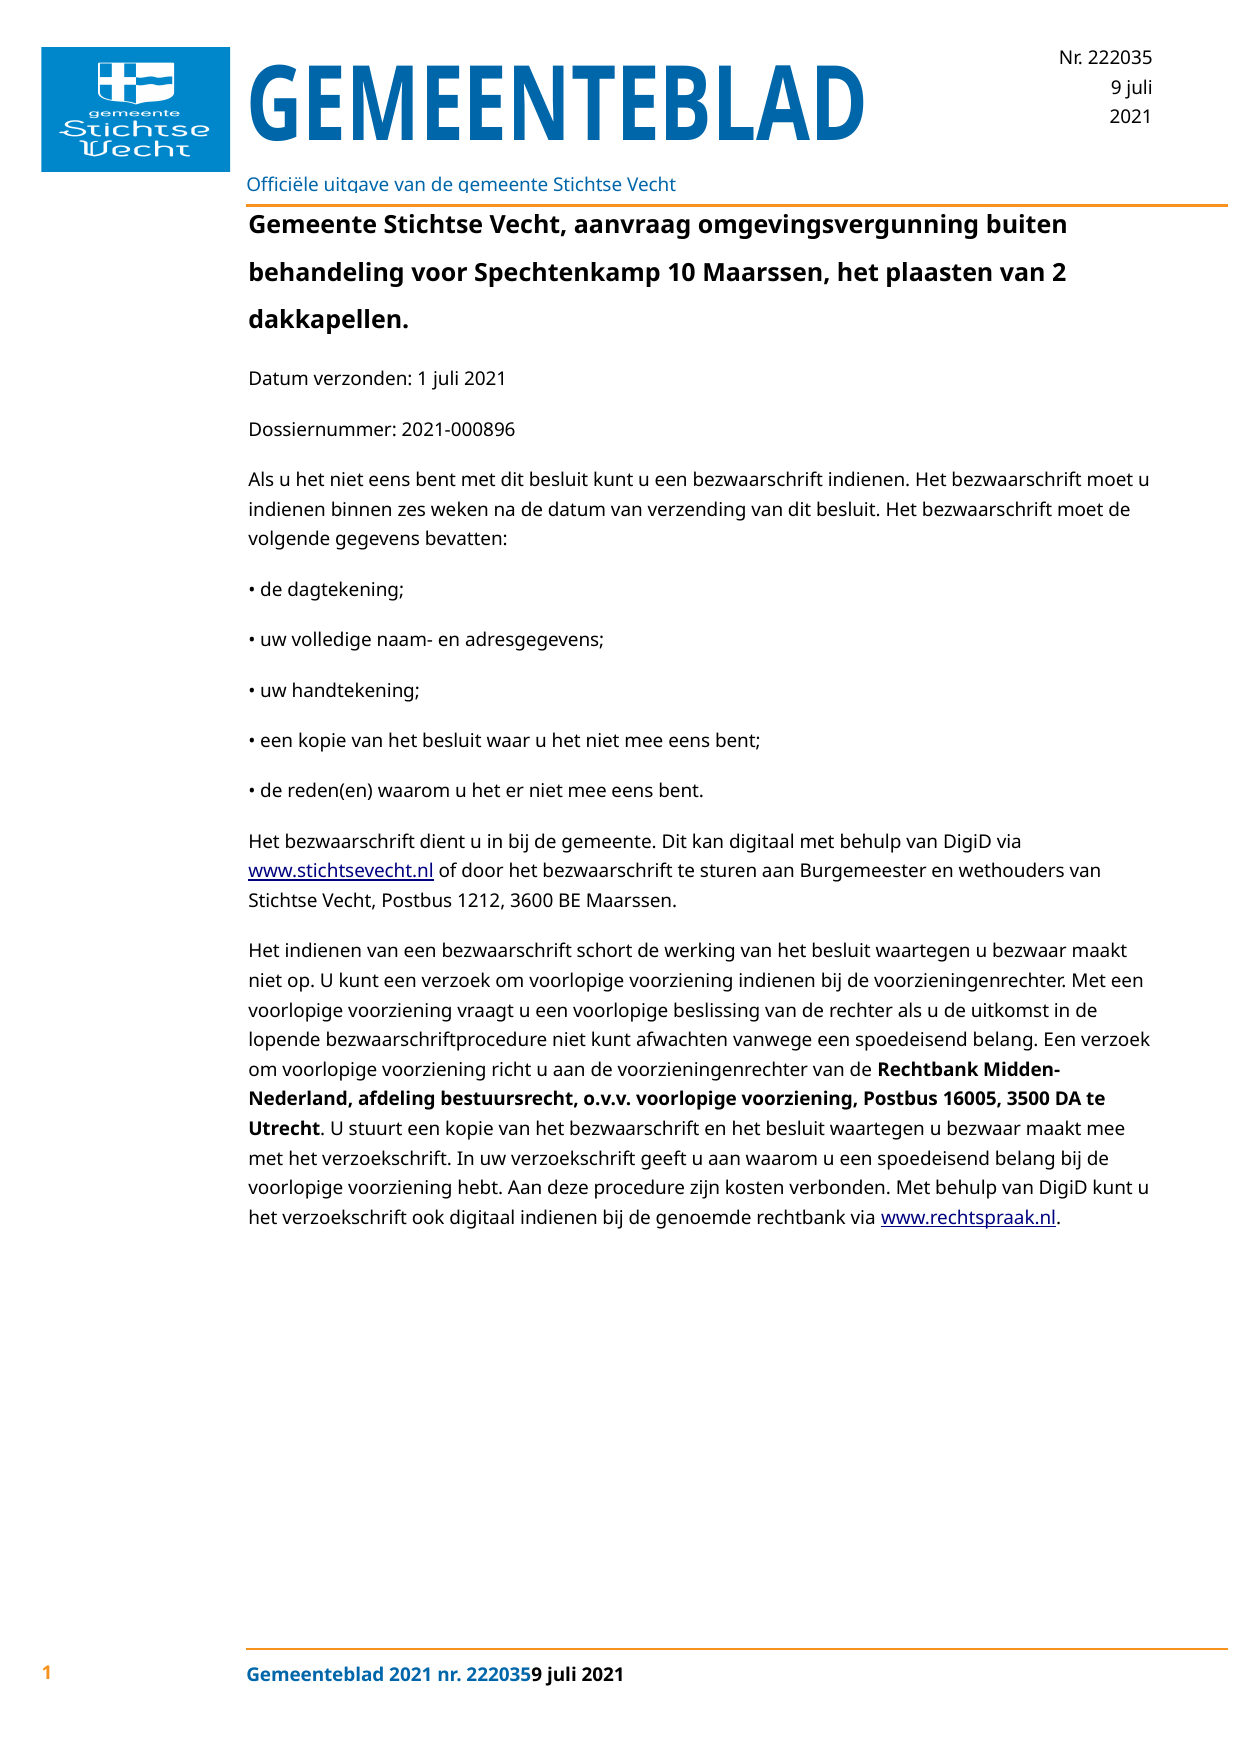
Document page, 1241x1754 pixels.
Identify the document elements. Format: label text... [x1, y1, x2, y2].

text Dossiernummer: 2021-000896 [248, 416, 1152, 442]
text • uw volledige naam- en adresgegevens; [248, 626, 1152, 652]
text • de dagtekening; [248, 576, 1152, 602]
picture [99, 63, 135, 101]
text Het indienen van een bezwaarschrift schort de werking van het besluit waartegen u bezwaar maakt niet op. U kunt een verzoek om voorlopige voorziening indienen bij de voorzieningenrechter. Met een voorlopige voorziening vraagt u een voorlopige beslissing van de rechter als u de uitkomst in de lopende bezwaarschriftprocedure niet kunt afwachten vanwege een spoedeisend belang. Een verzoek om voorlopige voorziening richt u aan de voorzieningenrechter van de Rechtbank Midden-Nederland, afdeling bestuursrecht, o.v.v. voorlopige voorziening, Postbus 16005, 3500 DA te Utrecht. U stuurt een kopie van het bezwaarschrift en het besluit waartegen u bezwaar maakt mee met het verzoekschrift. In uw verzoekschrift geeft u aan waarom u een spoedeisend belang bij de voorlopige voorziening hebt. Aan deze procedure zijn kosten verbonden. Met behulp van DigiD kunt u het verzoekschrift ook digitaal indienen bij de genoemde rechtbank via www.rechtspraak.nl. [248, 938, 1152, 1229]
text Als u het niet eens bent met dit besluit kunt u een bezwaarschrift indienen. Het bezwaarschrift moet u indienen binnen zes weken na de datum van verzending van dit besluit. Het bezwaarschrift moet de volgende gegevens bevatten: [248, 466, 1152, 551]
text • een kopie van het besluit waar u het niet mee eens bent; [248, 727, 1152, 753]
text Datum verzonden: 1 juli 2021 [248, 366, 1152, 391]
text • uw handtekening; [248, 677, 1152, 702]
picture [137, 63, 174, 103]
text • de reden(en) waarom u het er niet mee eens bent. [248, 778, 1152, 803]
text Gemeente Stichtse Vecht, aanvraag omgevingsvergunning buiten behandeling voor Spechtenkamp 10 Maarssen, het plaasten van 2 dakkapellen. [248, 207, 1152, 336]
text Het bezwaarschrift dient u in bij de gemeente. Dit kan digitaal met behulp van DigiD via www.stichtsevecht.nl of door het bezwaarschrift te sturen aan Burgemeester en wethouders van Stichtse Vecht, Postbus 1212, 3600 BE Maarssen. [248, 828, 1152, 913]
